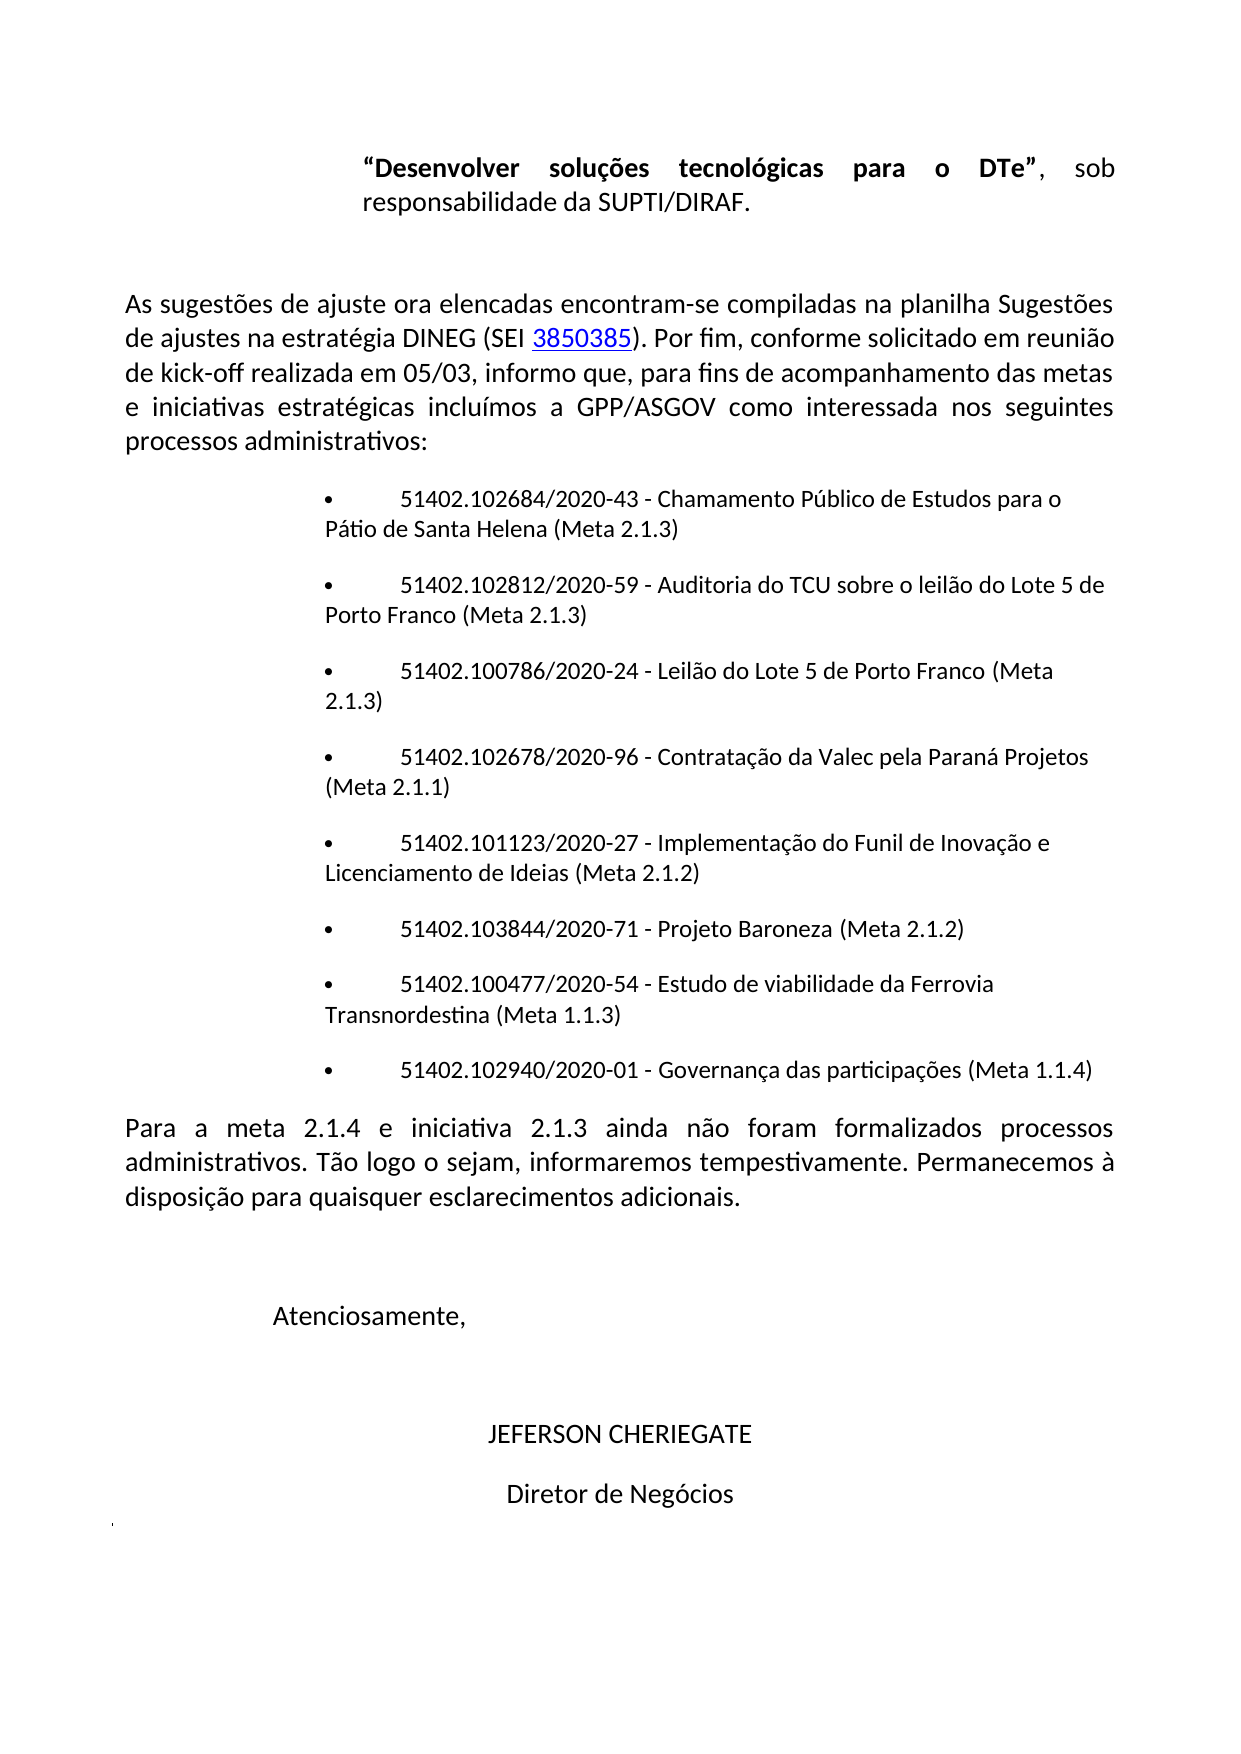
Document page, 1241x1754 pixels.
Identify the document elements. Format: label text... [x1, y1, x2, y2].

text Diretor de Negócios [125, 1476, 1115, 1510]
text “Desenvolver soluções tecnológicas para o DTe”, sob responsabilidade da SUPTI/DIRAF. [362, 150, 1115, 219]
list 51402.102678/2020-96 - Contratação da Valec pela Paraná Projetos (Meta 2.1.1) [325, 741, 1115, 802]
list 51402.102684/2020-43 - Chamamento Público de Estudos para o Pátio de Santa Helena (Meta 2.1.3) [325, 483, 1115, 544]
list 51402.100477/2020-54 - Estudo de viabilidade da Ferrovia Transnordestina (Meta 1.1.3) [325, 968, 1115, 1029]
list 51402.100786/2020-24 - Leilão do Lote 5 de Porto Franco (Meta 2.1.3) [325, 655, 1115, 716]
text JEFERSON CHERIEGATE [125, 1416, 1115, 1451]
text Atenciosamente, [125, 1297, 1115, 1332]
list 51402.101123/2020-27 - Implementação do Funil de Inovação e Licenciamento de Ideias (Meta 2.1.2) [325, 827, 1115, 888]
list 51402.102940/2020-01 - Governança das participações (Meta 1.1.4) [325, 1054, 1115, 1085]
text As sugestões de ajuste ora elencadas encontram-se compiladas na planilha Sugestões de ajustes na estratégia DINEG (SEI 3850385). Por fim, conforme solicitado em reunião de kick-off realizada em 05/03, informo que, para fins de acompanhamento das metas e iniciativas estratégicas incluímos a GPP/ASGOV como interessada nos seguintes processos administrativos: [125, 286, 1115, 458]
text Para a meta 2.1.4 e iniciativa 2.1.3 ainda não foram formalizados processos administrativos. Tão logo o sejam, informaremos tempestivamente. Permanecemos à disposição para quaisquer esclarecimentos adicionais. [125, 1110, 1115, 1213]
list 51402.103844/2020-71 - Projeto Baroneza (Meta 2.1.2) [325, 913, 1115, 943]
list 51402.102812/2020-59 - Auditoria do TCU sobre o leilão do Lote 5 de Porto Franco (Meta 2.1.3) [325, 569, 1115, 630]
